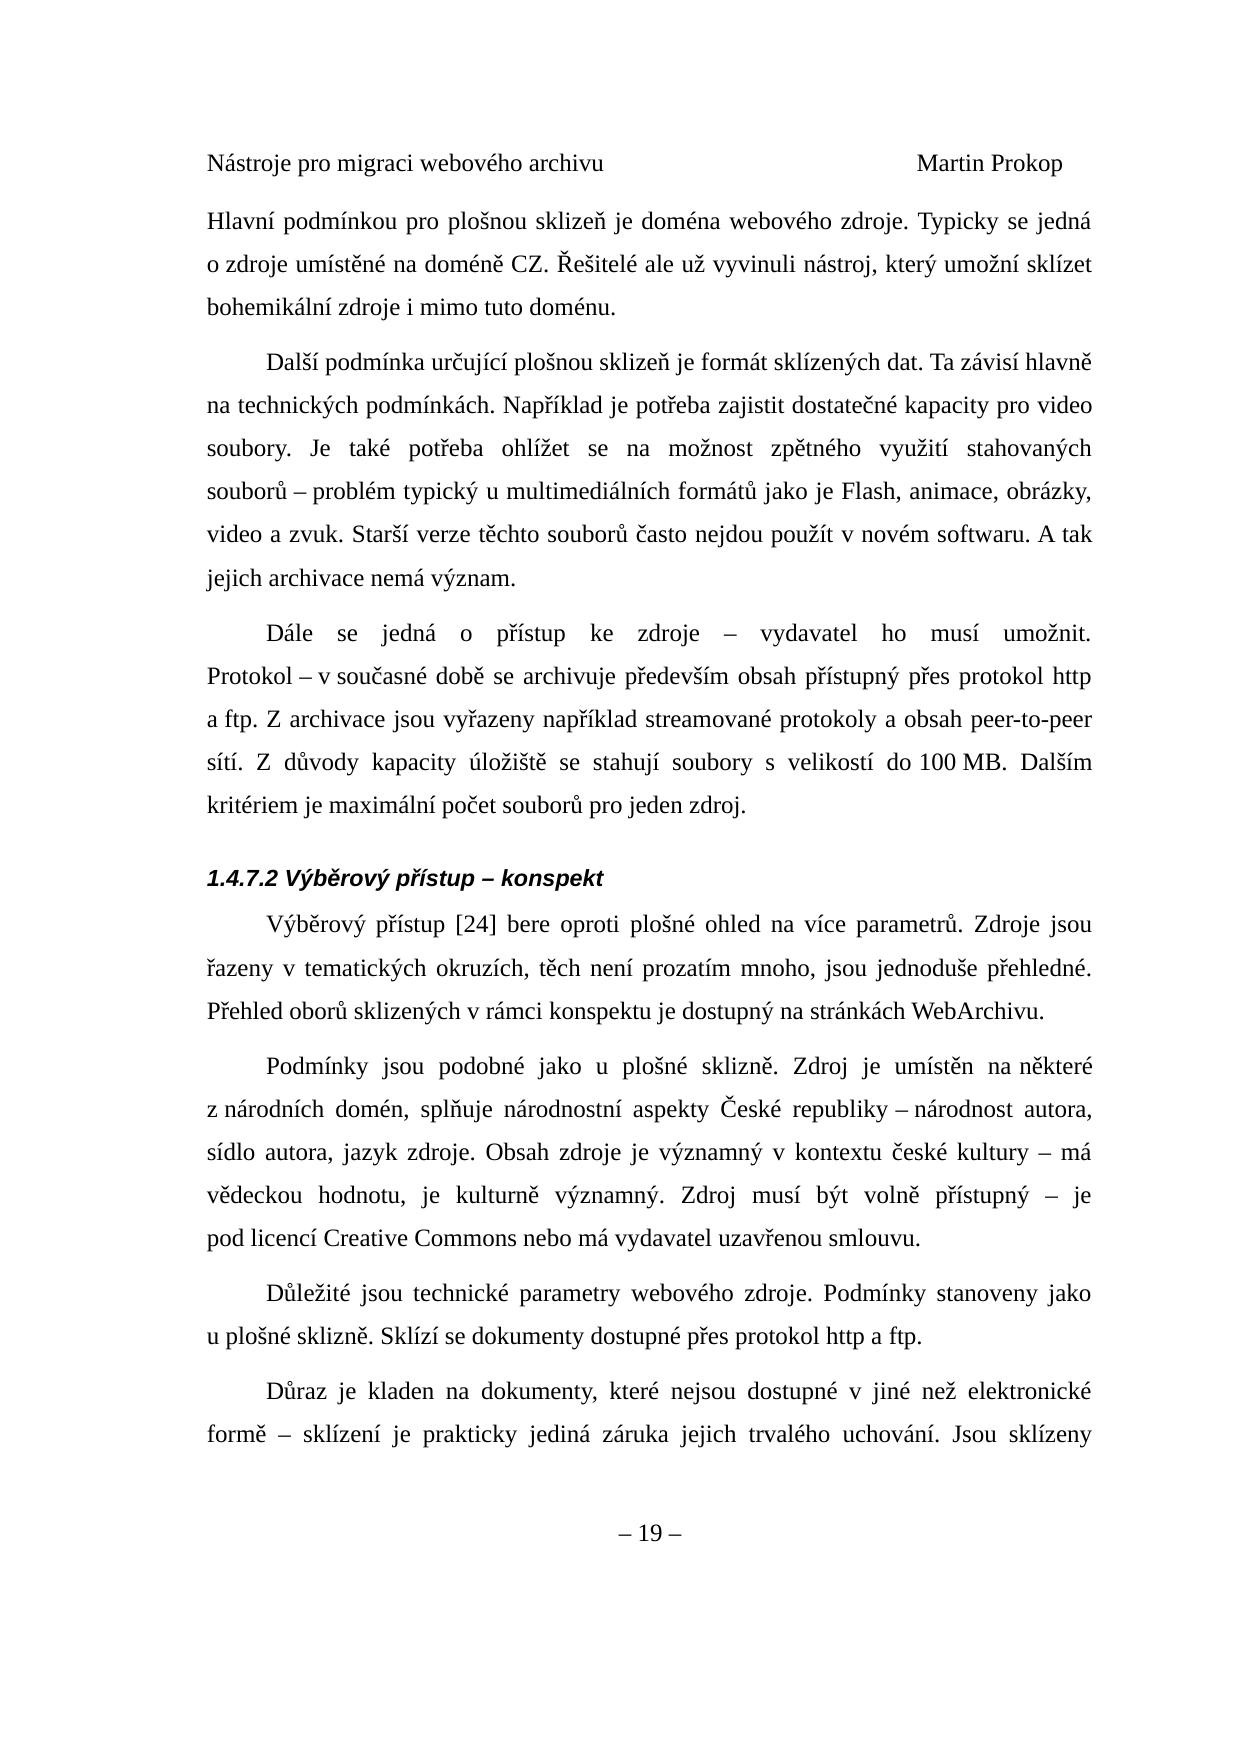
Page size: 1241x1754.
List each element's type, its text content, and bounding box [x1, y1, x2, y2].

text Hlavní podmínkou pro plošnou sklizeň je doména webového zdroje. Typicky se jedná o zdroje umístěné na doméně CZ. Řešitelé ale už vyvinuli nástroj, který umožní sklízet bohemikální zdroje i mimo tuto doménu. [207, 206, 1093, 321]
text Důraz je kladen na dokumenty, které nejsou dostupné v jiné než elektronické formě – sklízení je prakticky jediná záruka jejich trvalého uchování. Jsou sklízeny [207, 1376, 1093, 1448]
text Další podmínka určující plošnou sklizeň je formát sklízených dat. Ta závisí hlavně na technických podmínkách. Například je potřeba zajistit dostatečné kapacity pro video soubory. Je také potřeba ohlížet se na možnost zpětného využití stahovaných souborů – problém typický u multimediálních formátů jako je Flash, animace, obrázky, video a zvuk. Starší verze těchto souborů často nejdou použít v novém softwaru. A tak jejich archivace nemá význam. [207, 347, 1093, 591]
text Výběrový přístup [24] bere oproti plošné ohled na více parametrů. Zdroje jsou řazeny v tematických okruzích, těch není prozatím mnoho, jsou jednoduše přehledné. Přehled oborů sklizených v rámci konspektu je dostupný na stránkách WebArchivu. [207, 909, 1093, 1024]
subtitle 1.4.7.2 Výběrový přístup – konspekt [207, 864, 1093, 891]
text Dále se jedná o přístup ke zdroje – vydavatel ho musí umožnit. Protokol – v současné době se archivuje především obsah přístupný přes protokol http a ftp. Z archivace jsou vyřazeny například streamované protokoly a obsah peer-to-peer sítí. Z důvody kapacity úložiště se stahují soubory s velikostí do 100 MB. Dalším kritériem je maximální počet souborů pro jeden zdroj. [207, 618, 1093, 819]
text Důležité jsou technické parametry webového zdroje. Podmínky stanoveny jako u plošné sklizně. Sklízí se dokumenty dostupné přes protokol http a ftp. [207, 1278, 1093, 1350]
text Podmínky jsou podobné jako u plošné sklizně. Zdroj je umístěn na některé z národních domén, splňuje národnostní aspekty České republiky – národnost autora, sídlo autora, jazyk zdroje. Obsah zdroje je významný v kontextu české kultury – má vědeckou hodnotu, je kulturně významný. Zdroj musí být volně přístupný – je pod licencí Creative Commons nebo má vydavatel uzavřenou smlouvu. [207, 1051, 1093, 1252]
